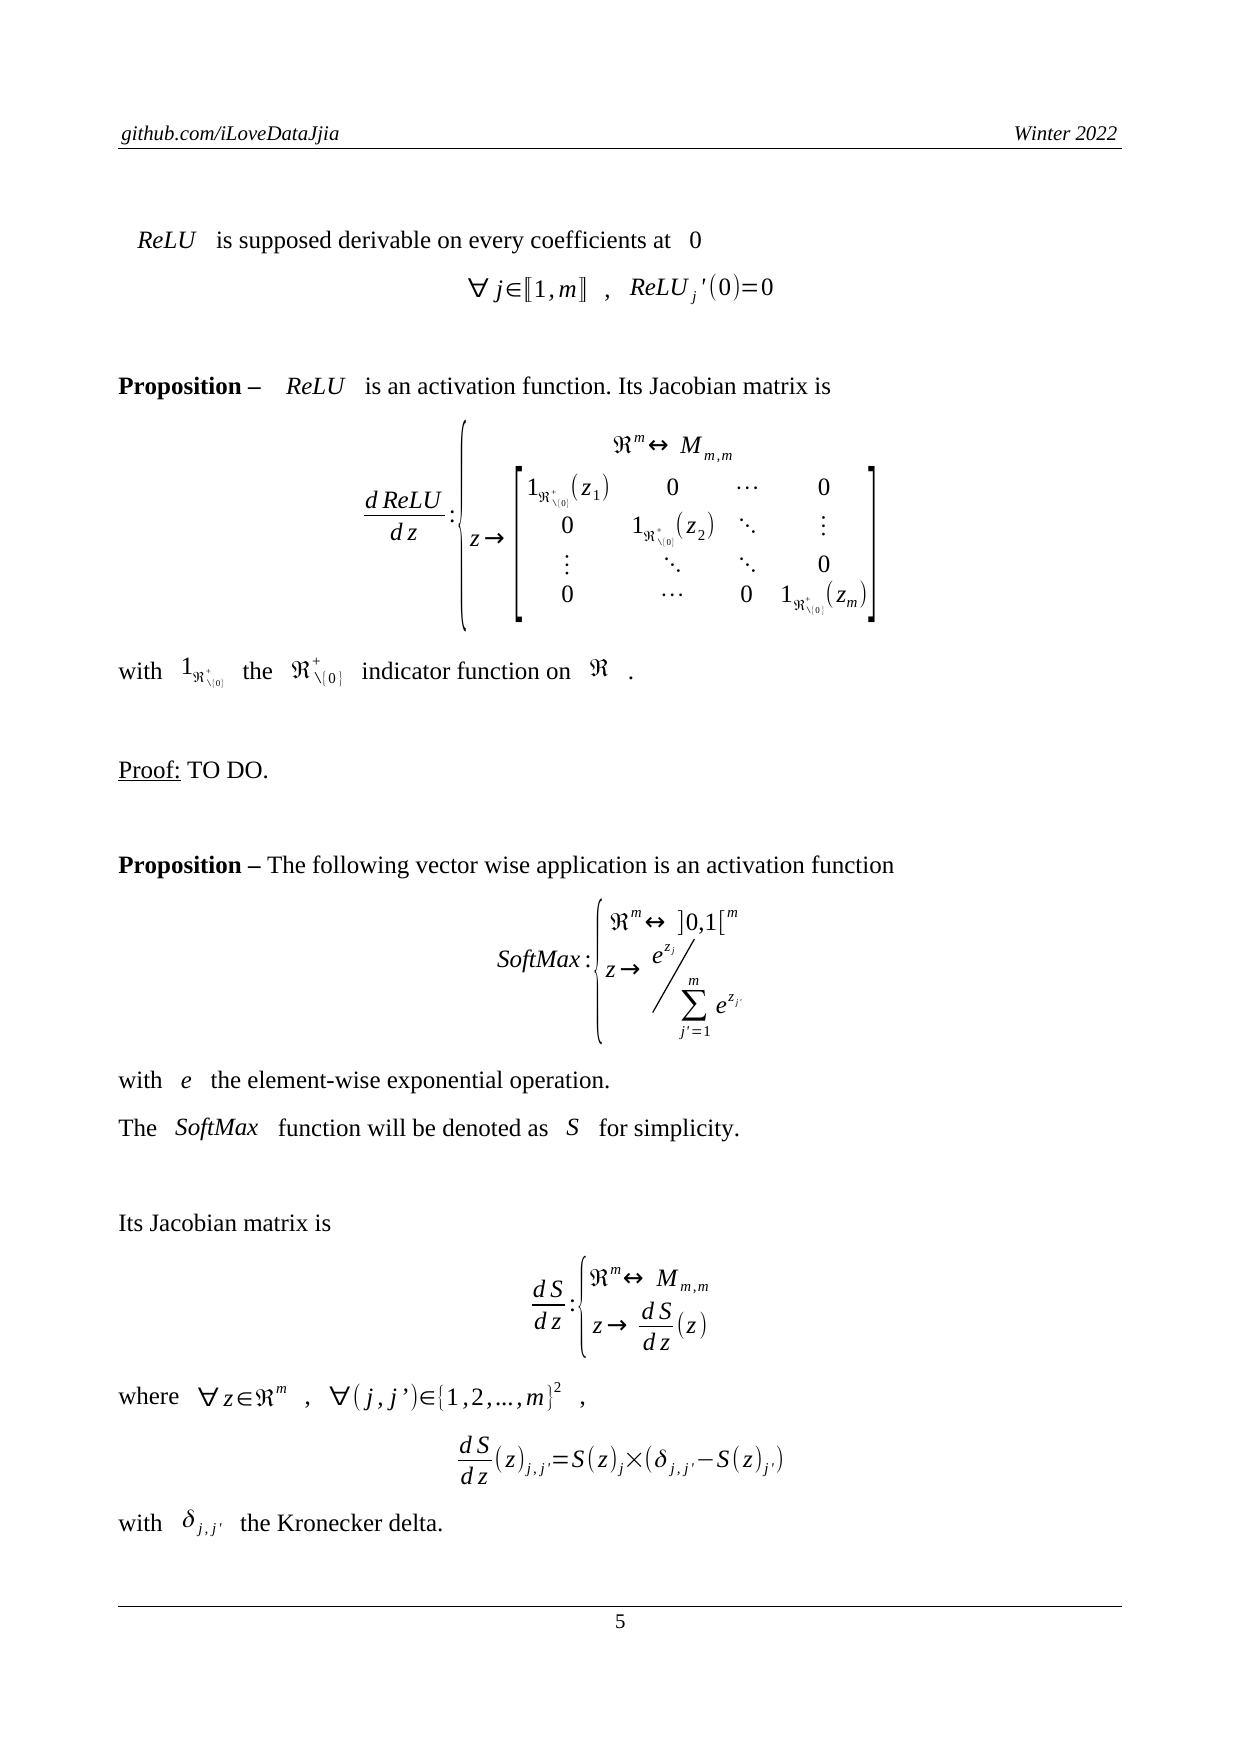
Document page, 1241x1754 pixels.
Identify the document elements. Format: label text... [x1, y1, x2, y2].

text Proposition – is an activation function. Its Jacobian matrix is [118, 371, 1122, 400]
text Proposition – The following vector wise application is an activation function [118, 850, 1122, 879]
text Its Jacobian matrix is [118, 1208, 1122, 1237]
text , [118, 273, 1122, 305]
text where,, [118, 1379, 1122, 1412]
text Thefunction will be denoted asfor simplicity. [118, 1113, 1122, 1141]
text withthe element-wise exponential operation. [118, 1065, 1122, 1094]
text withthe Kronecker delta. [118, 1508, 1122, 1537]
text withtheindicator function on. [118, 652, 1122, 688]
text Proof: TO DO. [118, 755, 1122, 784]
text is supposed derivable on every coefficients at [118, 225, 1122, 254]
